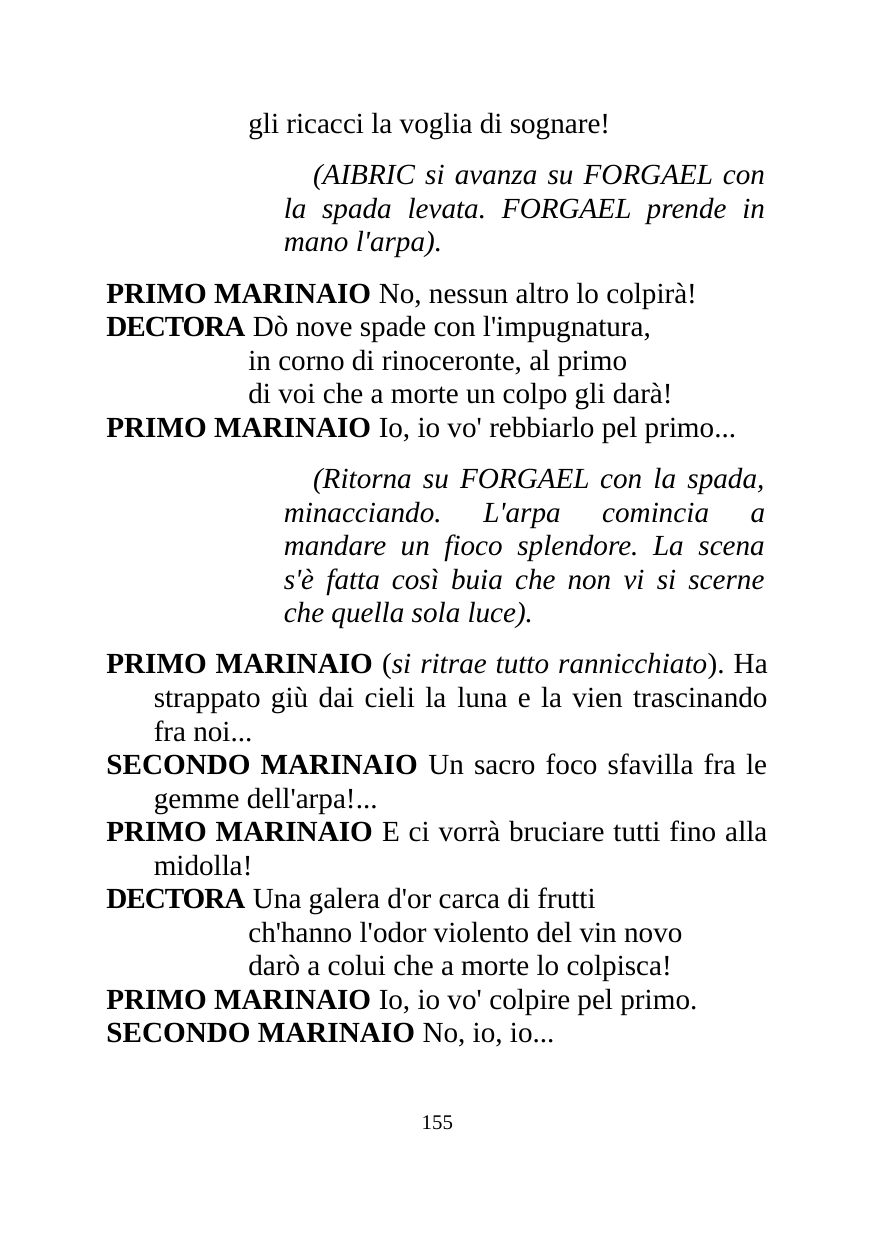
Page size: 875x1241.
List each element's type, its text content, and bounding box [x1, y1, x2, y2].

text DECTORA Dò nove spade con l'impugnatura, in corno di rinoceronte, al primo di voi che a morte un colpo gli darà! [106, 309, 768, 410]
text (Ritorna su FORGAEL con la spada, minacciando. L'arpa comincia a mandare un fioco splendore. La scena s'è fatta così buia che non vi si scerne che quella sola luce). [283, 461, 768, 629]
text PRIMO MARINAIO E ci vorrà bruciare tutti fino alla midolla! [106, 814, 768, 881]
text PRIMO MARINAIO No, nessun altro lo colpirà! [106, 276, 768, 309]
text (AIBRIC si avanza su FORGAEL con la spada levata. FORGAEL prende in mano l'arpa). [283, 157, 768, 258]
text gli ricacci la voglia di sognare! [106, 106, 768, 140]
text SECONDO MARINAIO Un sacro foco sfavilla fra le gemme dell'arpa!... [106, 747, 768, 814]
text PRIMO MARINAIO Io, io vo' rebbiarlo pel primo... [106, 410, 768, 443]
text PRIMO MARINAIO Io, io vo' colpire pel primo. [106, 982, 768, 1016]
text DECTORA Una galera d'or carca di frutti ch'hanno l'odor violento del vin novo darò a colui che a morte lo colpisca! [106, 881, 768, 982]
text PRIMO MARINAIO (si ritrae tutto rannicchiato). Ha strappato giù dai cieli la luna e la vien trascinando fra noi... [106, 647, 768, 747]
text SECONDO MARINAIO No, io, io... [106, 1016, 768, 1049]
